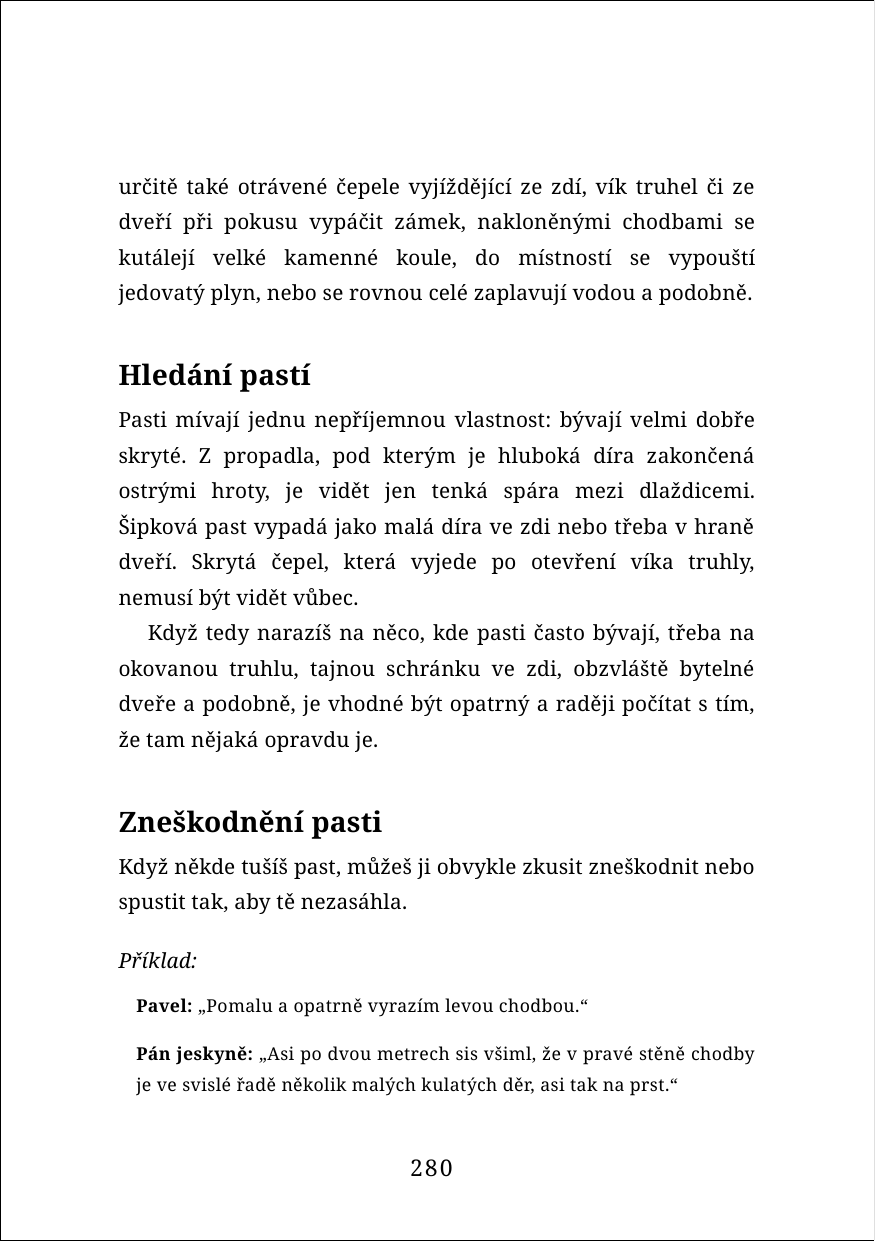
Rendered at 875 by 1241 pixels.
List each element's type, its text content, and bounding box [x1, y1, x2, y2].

subtitle Hledání pastí [118, 355, 756, 393]
text Příklad: [118, 947, 756, 975]
text Pavel: „Pomalu a opatrně vyrazím levou chodbou.“ [136, 994, 756, 1018]
text Pasti mívají jednu nepříjemnou vlastnost: bývají velmi dobře skryté. Z propadla, pod kterým je hluboká díra zakončená ostrými hroty, je vidět jen tenká spára mezi dlaždicemi. Šipková past vypadá jako malá díra ve zdi nebo třeba v hraně dveří. Skrytá čepel, která vyjede po otevření víka truhly, nemusí být vidět vůbec. Když tedy narazíš na něco, kde pasti často bývají, třeba na okovanou truhlu, tajnou schránku ve zdi, obzvláště bytelné dveře a podobně, je vhodné být opatrný a raději počítat s tím, že tam nějaká opravdu je. [118, 405, 756, 753]
subtitle Zneškodnění pasti [118, 802, 756, 840]
text Pán jeskyně: „Asi po dvou metrech sis všiml, že v pravé stěně chodby je ve svislé řadě několik malých kulatých děr, asi tak na prst.“ [136, 1042, 756, 1096]
text určitě také otrávené čepele vyjíždějící ze zdí, vík truhel či ze dveří při pokusu vypáčit zámek, nakloněnými chodbami se kutálejí velké kamenné koule, do místností se vypouští jedovatý plyn, nebo se rovnou celé zaplavují vodou a podobně. [118, 172, 756, 307]
text Když někde tušíš past, můžeš ji obvykle zkusit zneškodnit nebo spustit tak, aby tě nezasáhla. [118, 852, 756, 916]
